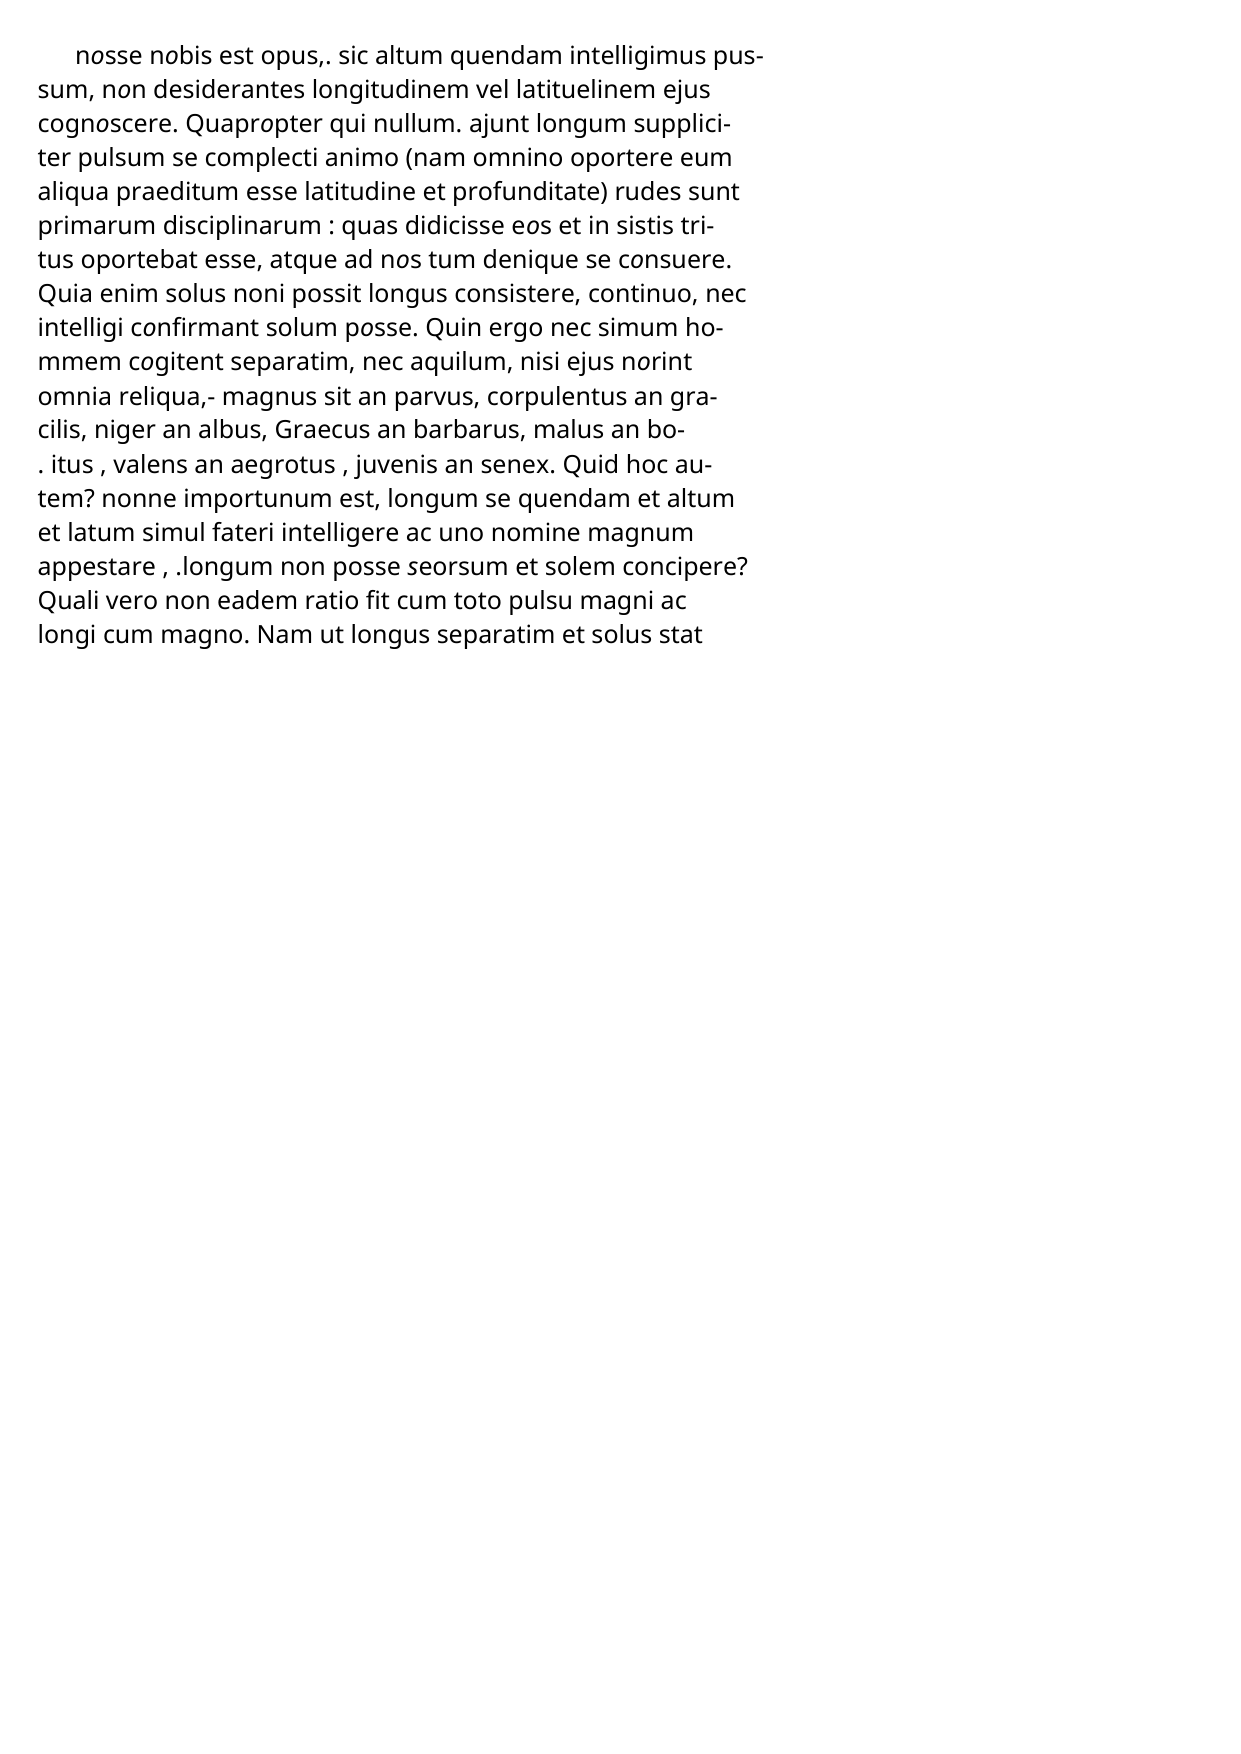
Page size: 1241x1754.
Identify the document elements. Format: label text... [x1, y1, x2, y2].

text nosse nobis est opus,. sic altum quendam intelligimus pus- sum, non desiderantes longitudinem vel latituelinem ejus cognoscere. Quapropter qui nullum. ajunt longum supplici- ter pulsum se complecti animo (nam omnino oportere eum aliqua praeditum esse latitudine et profunditate) rudes sunt primarum disciplinarum : quas didicisse eos et in sistis tri- tus oportebat esse, atque ad nos tum denique se consuere. Quia enim solus noni possit longus consistere, continuo, nec intelligi confirmant solum posse. Quin ergo nec simum ho- mmem cogitent separatim, nec aquilum, nisi ejus norint omnia reliqua,- magnus sit an parvus, corpulentus an gra- cilis, niger an albus, Graecus an barbarus, malus an bo- . itus , valens an aegrotus , juvenis an senex. Quid hoc au- tem? nonne importunum est, longum se quendam et altum et latum simul fateri intelligere ac uno nomine magnum appestare , .longum non posse seorsum et solem concipere? Quali vero non eadem ratio fit cum toto pulsu magni ac longi cum magno. Nam ut longus separatim et solus stat [37, 37, 1203, 651]
